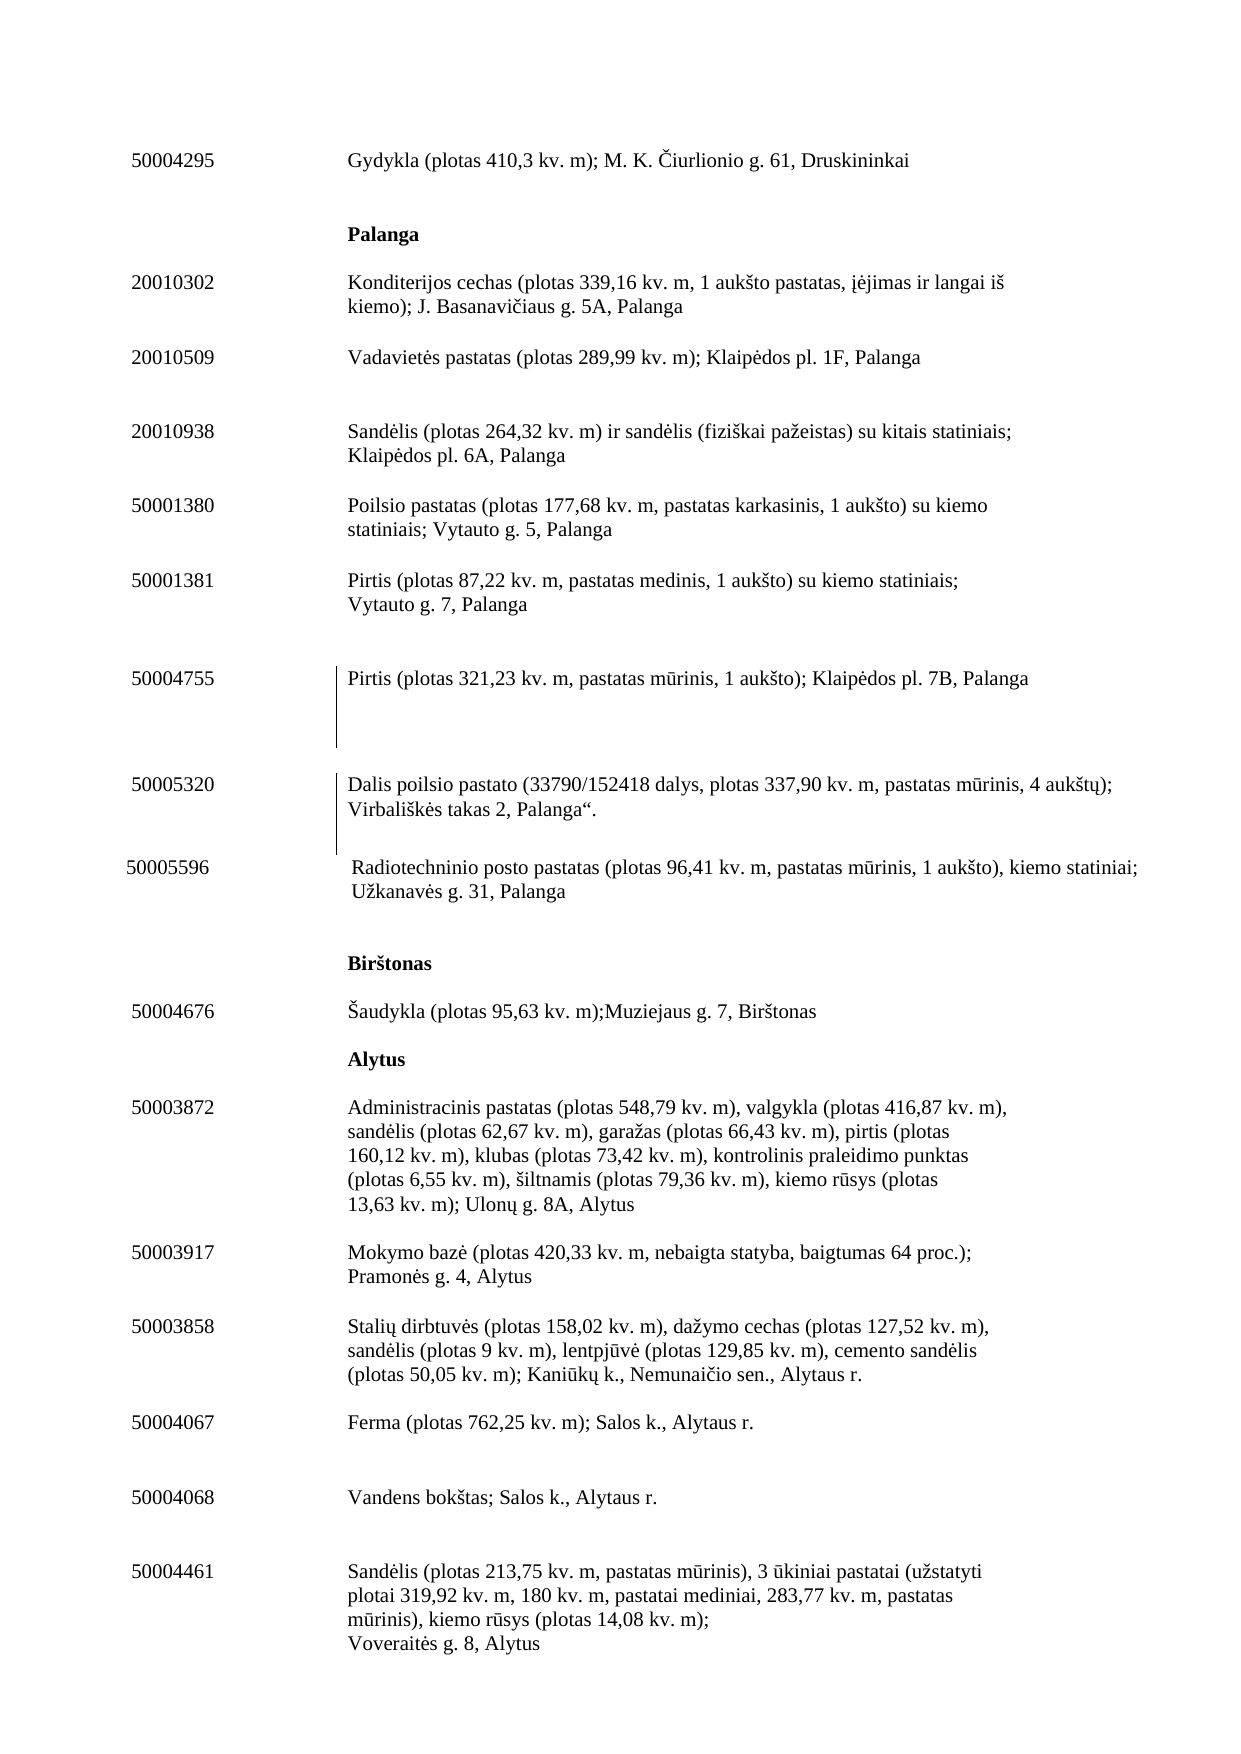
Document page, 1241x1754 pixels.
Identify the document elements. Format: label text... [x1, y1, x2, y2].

table_cell [1170, 1023, 1211, 1047]
table_cell [1155, 1314, 1163, 1386]
table_cell [1155, 1023, 1163, 1047]
table_cell [1037, 568, 1148, 618]
table_cell [1155, 270, 1163, 321]
table_cell 50005596 [115, 855, 336, 927]
table_cell [1163, 1047, 1170, 1071]
table_cell [1163, 568, 1170, 618]
table_cell [1163, 246, 1170, 270]
table_cell [1037, 1485, 1148, 1535]
table_cell [1163, 419, 1170, 469]
table_cell [1155, 345, 1163, 395]
table_cell [1155, 246, 1163, 270]
table_cell [1155, 1485, 1163, 1535]
table_cell [336, 246, 1155, 270]
table_cell [115, 1655, 1155, 1679]
table_cell [1170, 642, 1211, 666]
table_cell Birštonas [336, 951, 1155, 975]
table_cell [1155, 469, 1163, 493]
table_cell [115, 975, 1155, 999]
table_cell [1148, 345, 1155, 395]
table_cell Stalių dirbtuvės (plotas 158,02 kv. m), dažymo cechas (plotas 127,52 kv. m), sandėlis (plotas 9 kv. m), lentpjūvė (plotas 129,85 kv. m), cemento sandėlis (plotas 50,05 kv. m); Kaniūkų k., Nemunaičio sen., Alytaus r. [336, 1314, 1037, 1386]
table_cell [1163, 222, 1170, 246]
table_cell [1163, 1216, 1170, 1239]
table_cell [1163, 1559, 1170, 1655]
table_cell [1155, 419, 1163, 469]
table_cell 50003917 [115, 1240, 336, 1290]
table_cell [1155, 975, 1163, 999]
table_cell [1170, 1095, 1211, 1216]
table_cell [1037, 345, 1148, 395]
table_cell [1155, 1047, 1163, 1071]
table_cell [1163, 951, 1170, 975]
table_cell 50003858 [115, 1314, 336, 1386]
table_cell [1163, 345, 1170, 395]
table_cell Sandėlis (plotas 213,75 kv. m, pastatas mūrinis), 3 ūkiniai pastatai (užstatyti plotai 319,92 kv. m, 180 kv. m, pastatai mediniai, 283,77 kv. m, pastatas mūrinis), kiemo rūsys (plotas 14,08 kv. m); Voveraitės g. 8, Alytus [336, 1559, 1037, 1655]
table_cell [1170, 666, 1211, 748]
table_cell [1163, 618, 1170, 642]
table_cell [1155, 927, 1163, 951]
table_cell [1155, 748, 1163, 772]
table_cell [1163, 1410, 1170, 1461]
table_cell Konditerijos cechas (plotas 339,16 kv. m, 1 aukšto pastatas, įėjimas ir langai iš kiemo); J. Basanavičiaus g. 5A, Palanga [336, 270, 1037, 321]
table_cell [1037, 1314, 1148, 1386]
table_cell [115, 198, 336, 222]
table_cell [115, 748, 1155, 772]
table_cell [1170, 1655, 1211, 1679]
table_cell [1170, 246, 1211, 270]
table_cell [1155, 855, 1163, 927]
table_cell [1037, 1240, 1148, 1290]
table_cell [1170, 321, 1211, 344]
table_cell Sandėlis (plotas 264,32 kv. m) ir sandėlis (fiziškai pažeistas) su kitais statiniais; Klaipėdos pl. 6A, Palanga [336, 419, 1037, 469]
table_cell 50004676 [115, 999, 336, 1023]
table_cell [115, 618, 1155, 642]
table_cell [1170, 148, 1211, 198]
table_cell [1148, 493, 1155, 544]
table_cell [1037, 1095, 1148, 1216]
table_cell [1155, 1216, 1163, 1239]
table_cell [1148, 148, 1155, 198]
table_cell 50001380 [115, 493, 336, 544]
table_cell Palanga [336, 222, 1155, 246]
table_cell [1170, 951, 1211, 975]
table_cell [1170, 1461, 1211, 1484]
table_cell [1148, 270, 1155, 321]
table_cell [1170, 544, 1211, 568]
table_cell Vandens bokštas; Salos k., Alytaus r. [336, 1485, 1037, 1535]
table_cell Poilsio pastatas (plotas 177,68 kv. m, pastatas karkasinis, 1 aukšto) su kiemo statiniais; Vytauto g. 5, Palanga [336, 493, 1037, 544]
table_cell [1155, 1655, 1163, 1679]
table_cell Pirtis (plotas 321,23 kv. m, pastatas mūrinis, 1 aukšto); Klaipėdos pl. 7B, Palanga [337, 666, 1155, 748]
table_cell [1170, 1535, 1211, 1559]
table_cell [1155, 493, 1163, 544]
table_cell [1170, 395, 1211, 419]
table_cell [1163, 975, 1170, 999]
table_cell [1163, 1314, 1170, 1386]
table_cell [1155, 1410, 1163, 1461]
table_cell [1170, 568, 1211, 618]
table_cell [1163, 642, 1170, 666]
table_cell 50001381 [115, 568, 336, 618]
table_cell [1170, 999, 1211, 1023]
table_cell 50004295 [115, 148, 336, 198]
table_cell [1170, 1290, 1211, 1314]
table_cell [1163, 999, 1170, 1023]
table_cell Pirtis (plotas 87,22 kv. m, pastatas medinis, 1 aukšto) su kiemo statiniais; Vytauto g. 7, Palanga [336, 568, 1037, 618]
table_cell [1148, 1240, 1155, 1290]
table_cell [1155, 1071, 1163, 1095]
table_cell [1170, 773, 1211, 854]
table_cell 50005320 [115, 773, 336, 854]
table_cell [1037, 1410, 1148, 1461]
table_cell Gydykla (plotas 410,3 kv. m); M. K. Čiurlionio g. 61, Druskininkai [336, 148, 1037, 198]
table_cell [1155, 642, 1163, 666]
table_cell [1155, 544, 1163, 568]
table_cell Alytus [336, 1047, 1155, 1071]
table_cell [1037, 419, 1148, 469]
table_cell 50004068 [115, 1485, 336, 1535]
table_cell 50004461 [115, 1559, 336, 1655]
table_cell [115, 222, 336, 246]
table_cell [1155, 1461, 1163, 1484]
table_cell [1170, 1240, 1211, 1290]
table_cell 20010302 [115, 270, 336, 321]
table_cell Administracinis pastatas (plotas 548,79 kv. m), valgykla (plotas 416,87 kv. m), sandėlis (plotas 62,67 kv. m), garažas (plotas 66,43 kv. m), pirtis (plotas 160,12 kv. m), klubas (plotas 73,42 kv. m), kontrolinis praleidimo punktas (plotas 6,55 kv. m), šiltnamis (plotas 79,36 kv. m), kiemo rūsys (plotas 13,63 kv. m); Ulonų g. 8A, Alytus [336, 1095, 1037, 1216]
table_cell [336, 198, 1155, 222]
table_cell [1155, 321, 1163, 344]
table_cell [1163, 1535, 1170, 1559]
table_cell [1170, 855, 1211, 927]
table_cell [1163, 855, 1170, 927]
table_cell [115, 642, 1155, 666]
table_cell [1155, 773, 1163, 854]
table_cell [115, 246, 336, 270]
table_cell [1170, 618, 1211, 642]
table_cell [1163, 1485, 1170, 1535]
table_cell [1148, 568, 1155, 618]
table_cell [115, 1216, 1155, 1239]
table_cell [1163, 395, 1170, 419]
table_cell [1155, 568, 1163, 618]
table_cell [1163, 1240, 1170, 1290]
table_cell Mokymo bazė (plotas 420,33 kv. m, nebaigta statyba, baigtumas 64 proc.); Pramonės g. 4, Alytus [336, 1240, 1037, 1290]
table_cell [1170, 1485, 1211, 1535]
table_cell [1155, 666, 1163, 748]
table_cell [1163, 748, 1170, 772]
table_cell [1155, 618, 1163, 642]
table_cell [1170, 493, 1211, 544]
table_cell [1170, 1410, 1211, 1461]
table_cell [1163, 927, 1170, 951]
table_cell 50003872 [115, 1095, 336, 1216]
table_cell [1163, 1290, 1170, 1314]
table_cell [1170, 1559, 1211, 1655]
table_cell [115, 1461, 1155, 1484]
table_cell [115, 1386, 1155, 1410]
table_cell [115, 1023, 336, 1047]
table_cell [1170, 222, 1211, 246]
table_cell Radiotechninio posto pastatas (plotas 96,41 kv. m, pastatas mūrinis, 1 aukšto), kiemo statiniai; Užkanavės g. 31, Palanga [336, 855, 1155, 927]
table_cell [1170, 748, 1211, 772]
table_cell [1148, 1485, 1155, 1535]
table_cell [1163, 1461, 1170, 1484]
table_cell [1148, 1559, 1155, 1655]
table_cell [115, 395, 1155, 419]
table_cell [1155, 1240, 1163, 1290]
table_cell 50004067 [115, 1410, 336, 1461]
table_cell [1170, 927, 1211, 951]
table_cell [115, 951, 336, 975]
table_cell [1163, 493, 1170, 544]
table_cell [336, 1023, 1155, 1047]
table_cell [1037, 493, 1148, 544]
table_cell [1155, 1386, 1163, 1410]
table_cell [1155, 951, 1163, 975]
table_cell [1163, 666, 1170, 748]
table_cell [1170, 1314, 1211, 1386]
table_cell [1163, 270, 1170, 321]
table_cell [1148, 1095, 1155, 1216]
table_cell [1148, 419, 1155, 469]
table_cell Vadavietės pastatas (plotas 289,99 kv. m); Klaipėdos pl. 1F, Palanga [336, 345, 1037, 395]
table_cell [1155, 1559, 1163, 1655]
table_cell [1163, 1095, 1170, 1216]
table_cell [1170, 198, 1211, 222]
table_cell [1170, 419, 1211, 469]
table_cell [1170, 975, 1211, 999]
table_cell [1155, 395, 1163, 419]
table_cell [1163, 544, 1170, 568]
table_cell [1163, 1023, 1170, 1047]
table_cell [1155, 148, 1163, 198]
table_cell [1170, 1216, 1211, 1239]
table_cell 20010509 [115, 345, 336, 395]
table_cell [115, 1290, 1155, 1314]
table_cell [1170, 469, 1211, 493]
table_cell [115, 927, 1155, 951]
table_cell [1037, 1559, 1148, 1655]
table_cell [1170, 1047, 1211, 1071]
table_cell [1170, 1386, 1211, 1410]
table_cell Ferma (plotas 762,25 kv. m); Salos k., Alytaus r. [336, 1410, 1037, 1461]
table_cell [1155, 1535, 1163, 1559]
table_cell [1163, 148, 1170, 198]
table_cell [1155, 198, 1163, 222]
table_cell [1170, 270, 1211, 321]
table_cell [115, 469, 1155, 493]
table_cell 20010938 [115, 419, 336, 469]
table_cell [1163, 469, 1170, 493]
table_cell [115, 1047, 336, 1071]
table_cell [1037, 270, 1148, 321]
table_cell [115, 544, 1155, 568]
table_cell [115, 321, 1155, 344]
table_cell [1163, 198, 1170, 222]
table_cell [1155, 222, 1163, 246]
table_cell Šaudykla (plotas 95,63 kv. m);Muziejaus g. 7, Birštonas [336, 999, 1155, 1023]
table_cell [1163, 1386, 1170, 1410]
table_cell [115, 1071, 1155, 1095]
table_cell Dalis poilsio pastato (33790/152418 dalys, plotas 337,90 kv. m, pastatas mūrinis, 4 aukštų); Virbališkės takas 2, Palanga“. [337, 773, 1155, 854]
table_cell [1148, 1410, 1155, 1461]
table_cell [1163, 321, 1170, 344]
table_cell [1163, 1655, 1170, 1679]
table_cell [115, 1535, 1155, 1559]
table_cell [1170, 1071, 1211, 1095]
table_cell [1155, 1095, 1163, 1216]
table_cell [1163, 773, 1170, 854]
table_cell [1163, 1071, 1170, 1095]
table_cell [1155, 1290, 1163, 1314]
table_cell [1155, 999, 1163, 1023]
table_cell [1170, 345, 1211, 395]
table_cell 50004755 [115, 666, 336, 748]
table_cell [1037, 148, 1148, 198]
table_cell [1148, 1314, 1155, 1386]
